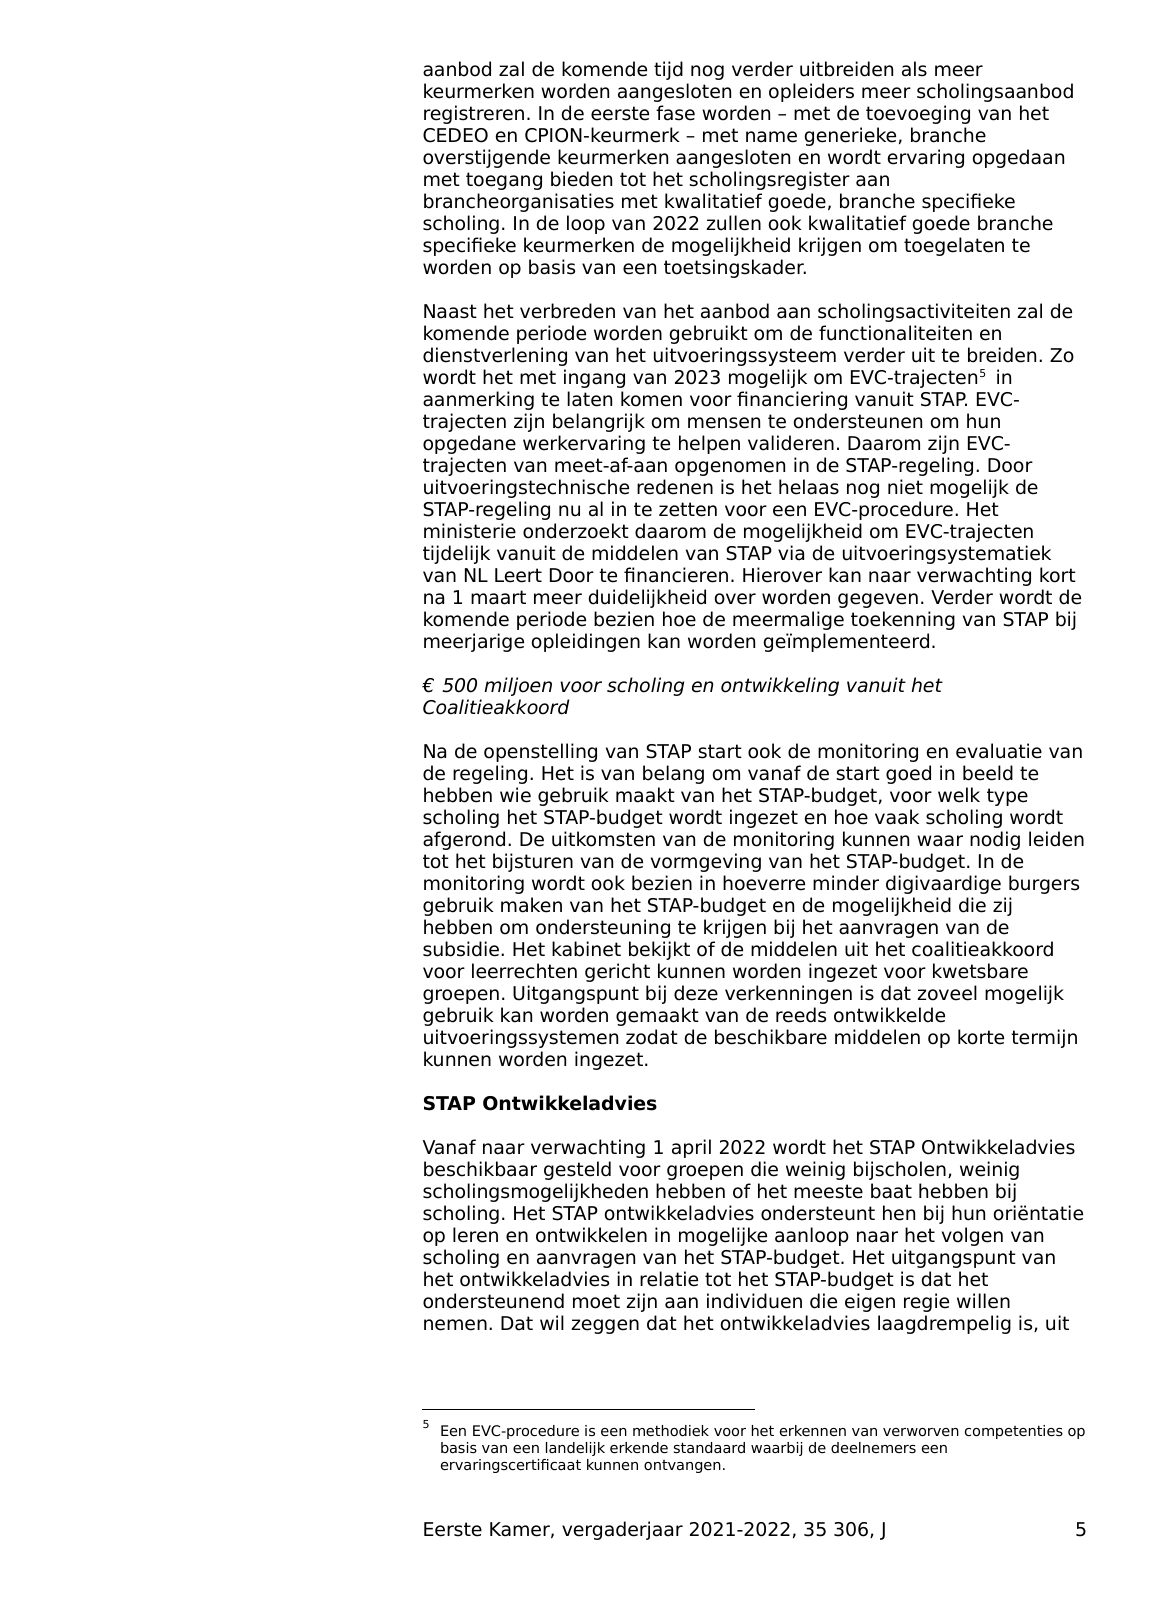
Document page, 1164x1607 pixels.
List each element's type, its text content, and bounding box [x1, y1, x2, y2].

subtitle STAP Ontwikkeladvies [422, 1093, 1087, 1115]
text aanbod zal de komende tijd nog verder uitbreiden als meer keurmerken worden aangesloten en opleiders meer scholingsaanbod registreren. In de eerste fase worden – met de toevoeging van het CEDEO en CPION-keurmerk – met name generieke, branche overstijgende keurmerken aangesloten en wordt ervaring opgedaan met toegang bieden tot het scholingsregister aan brancheorganisaties met kwalitatief goede, branche specifieke scholing. In de loop van 2022 zullen ook kwalitatief goede branche specifieke keurmerken de mogelijkheid krijgen om toegelaten te worden op basis van een toetsingskader. [422, 59, 1087, 279]
text Naast het verbreden van het aanbod aan scholingsactiviteiten zal de komende periode worden gebruikt om de functionaliteiten en dienstverlening van het uitvoeringssysteem verder uit te breiden. Zo wordt het met ingang van 2023 mogelijk om EVC-trajecten in aanmerking te laten komen voor financiering vanuit STAP. EVC-trajecten zijn belangrijk om mensen te ondersteunen om hun opgedane werkervaring te helpen valideren. Daarom zijn EVC-trajecten van meet-af-aan opgenomen in de STAP-regeling. Door uitvoeringstechnische redenen is het helaas nog niet mogelijk de STAP-regeling nu al in te zetten voor een EVC-procedure. Het ministerie onderzoekt daarom de mogelijkheid om EVC-trajecten tijdelijk vanuit de middelen van STAP via de uitvoeringsystematiek van NL Leert Door te financieren. Hierover kan naar verwachting kort na 1 maart meer duidelijkheid over worden gegeven. Verder wordt de komende periode bezien hoe de meermalige toekenning van STAP bij meerjarige opleidingen kan worden geïmplementeerd. [422, 301, 1087, 653]
subtitle € 500 miljoen voor scholing en ontwikkeling vanuit het Coalitieakkoord [422, 675, 1087, 719]
text Na de openstelling van STAP start ook de monitoring en evaluatie van de regeling. Het is van belang om vanaf de start goed in beeld te hebben wie gebruik maakt van het STAP-budget, voor welk type scholing het STAP-budget wordt ingezet en hoe vaak scholing wordt afgerond. De uitkomsten van de monitoring kunnen waar nodig leiden tot het bijsturen van de vormgeving van het STAP-budget. In de monitoring wordt ook bezien in hoeverre minder digivaardige burgers gebruik maken van het STAP-budget en de mogelijkheid die zij hebben om ondersteuning te krijgen bij het aanvragen van de subsidie. Het kabinet bekijkt of de middelen uit het coalitieakkoord voor leerrechten gericht kunnen worden ingezet voor kwetsbare groepen. Uitgangspunt bij deze verkenningen is dat zoveel mogelijk gebruik kan worden gemaakt van de reeds ontwikkelde uitvoeringssystemen zodat de beschikbare middelen op korte termijn kunnen worden ingezet. [422, 741, 1087, 1071]
text Een EVC-procedure is een methodiek voor het erkennen van verworven competenties op basis van een landelijk erkende standaard waarbij de deelnemers een ervaringscertificaat kunnen ontvangen. [422, 1418, 1087, 1474]
text Vanaf naar verwachting 1 april 2022 wordt het STAP Ontwikkeladvies beschikbaar gesteld voor groepen die weinig bijscholen, weinig scholingsmogelijkheden hebben of het meeste baat hebben bij scholing. Het STAP ontwikkeladvies ondersteunt hen bij hun oriëntatie op leren en ontwikkelen in mogelijke aanloop naar het volgen van scholing en aanvragen van het STAP-budget. Het uitgangspunt van het ontwikkeladvies in relatie tot het STAP-budget is dat het ondersteunend moet zijn aan individuen die eigen regie willen nemen. Dat wil zeggen dat het ontwikkeladvies laagdrempelig is, uit [422, 1137, 1087, 1335]
